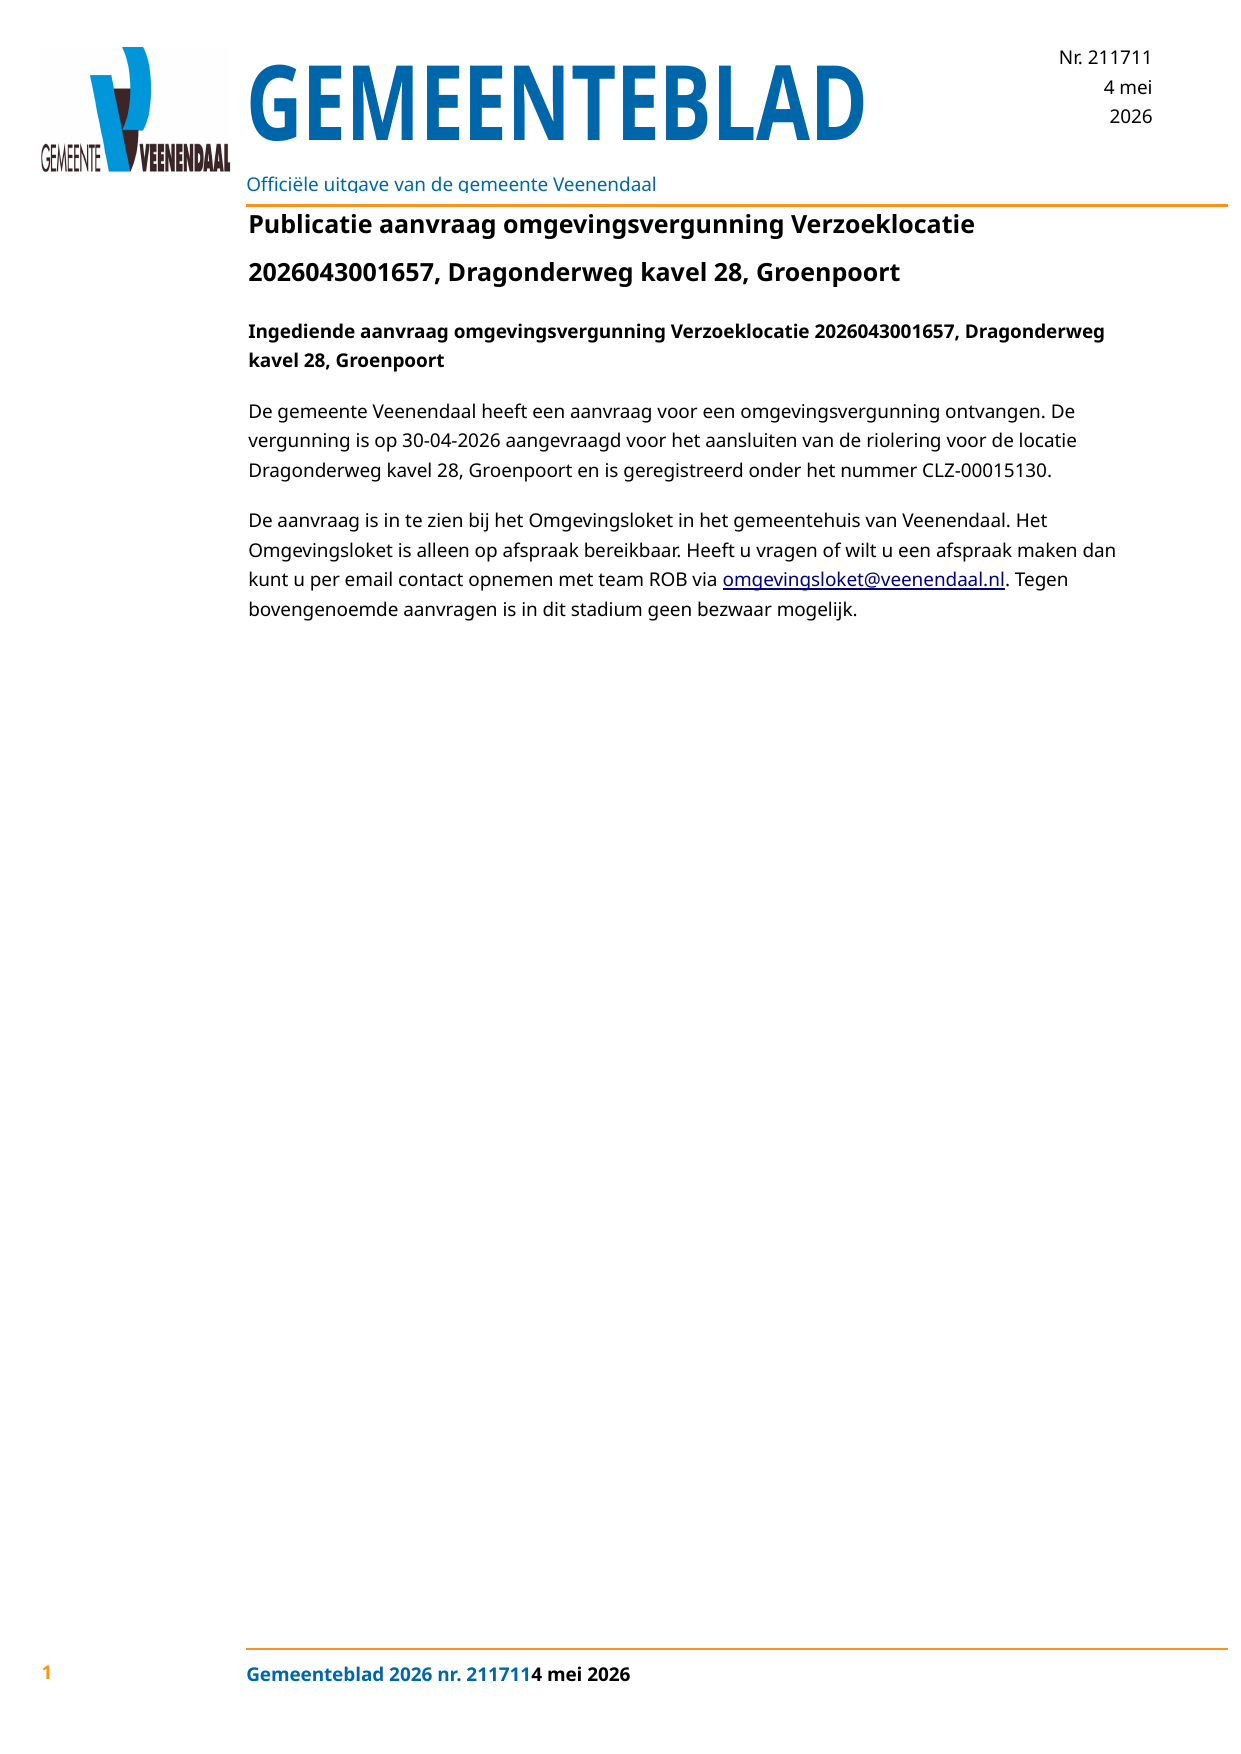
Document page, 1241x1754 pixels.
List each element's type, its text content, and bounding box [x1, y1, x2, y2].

text Publicatie aanvraag omgevingsvergunning Verzoeklocatie 2026043001657, Dragonderweg kavel 28, Groenpoort [248, 207, 1152, 288]
picture [123, 47, 231, 172]
picture [41, 47, 130, 172]
text Ingediende aanvraag omgevingsvergunning Verzoeklocatie 2026043001657, Dragonderweg kavel 28, Groenpoort [248, 318, 1152, 373]
text De gemeente Veenendaal heeft een aanvraag voor een omgevingsvergunning ontvangen. De vergunning is op 30-04-2026 aangevraagd voor het aansluiten van de riolering voor de locatie Dragonderweg kavel 28, Groenpoort en is geregistreerd onder het nummer CLZ-00015130. [248, 398, 1152, 483]
text De aanvraag is in te zien bij het Omgevingsloket in het gemeentehuis van Veenendaal. Het Omgevingsloket is alleen op afspraak bereikbaar. Heeft u vragen of wilt u een afspraak maken dan kunt u per email contact opnemen met team ROB via omgevingsloket@veenendaal.nl. Tegen bovengenoemde aanvragen is in dit stadium geen bezwaar mogelijk. [248, 507, 1152, 622]
